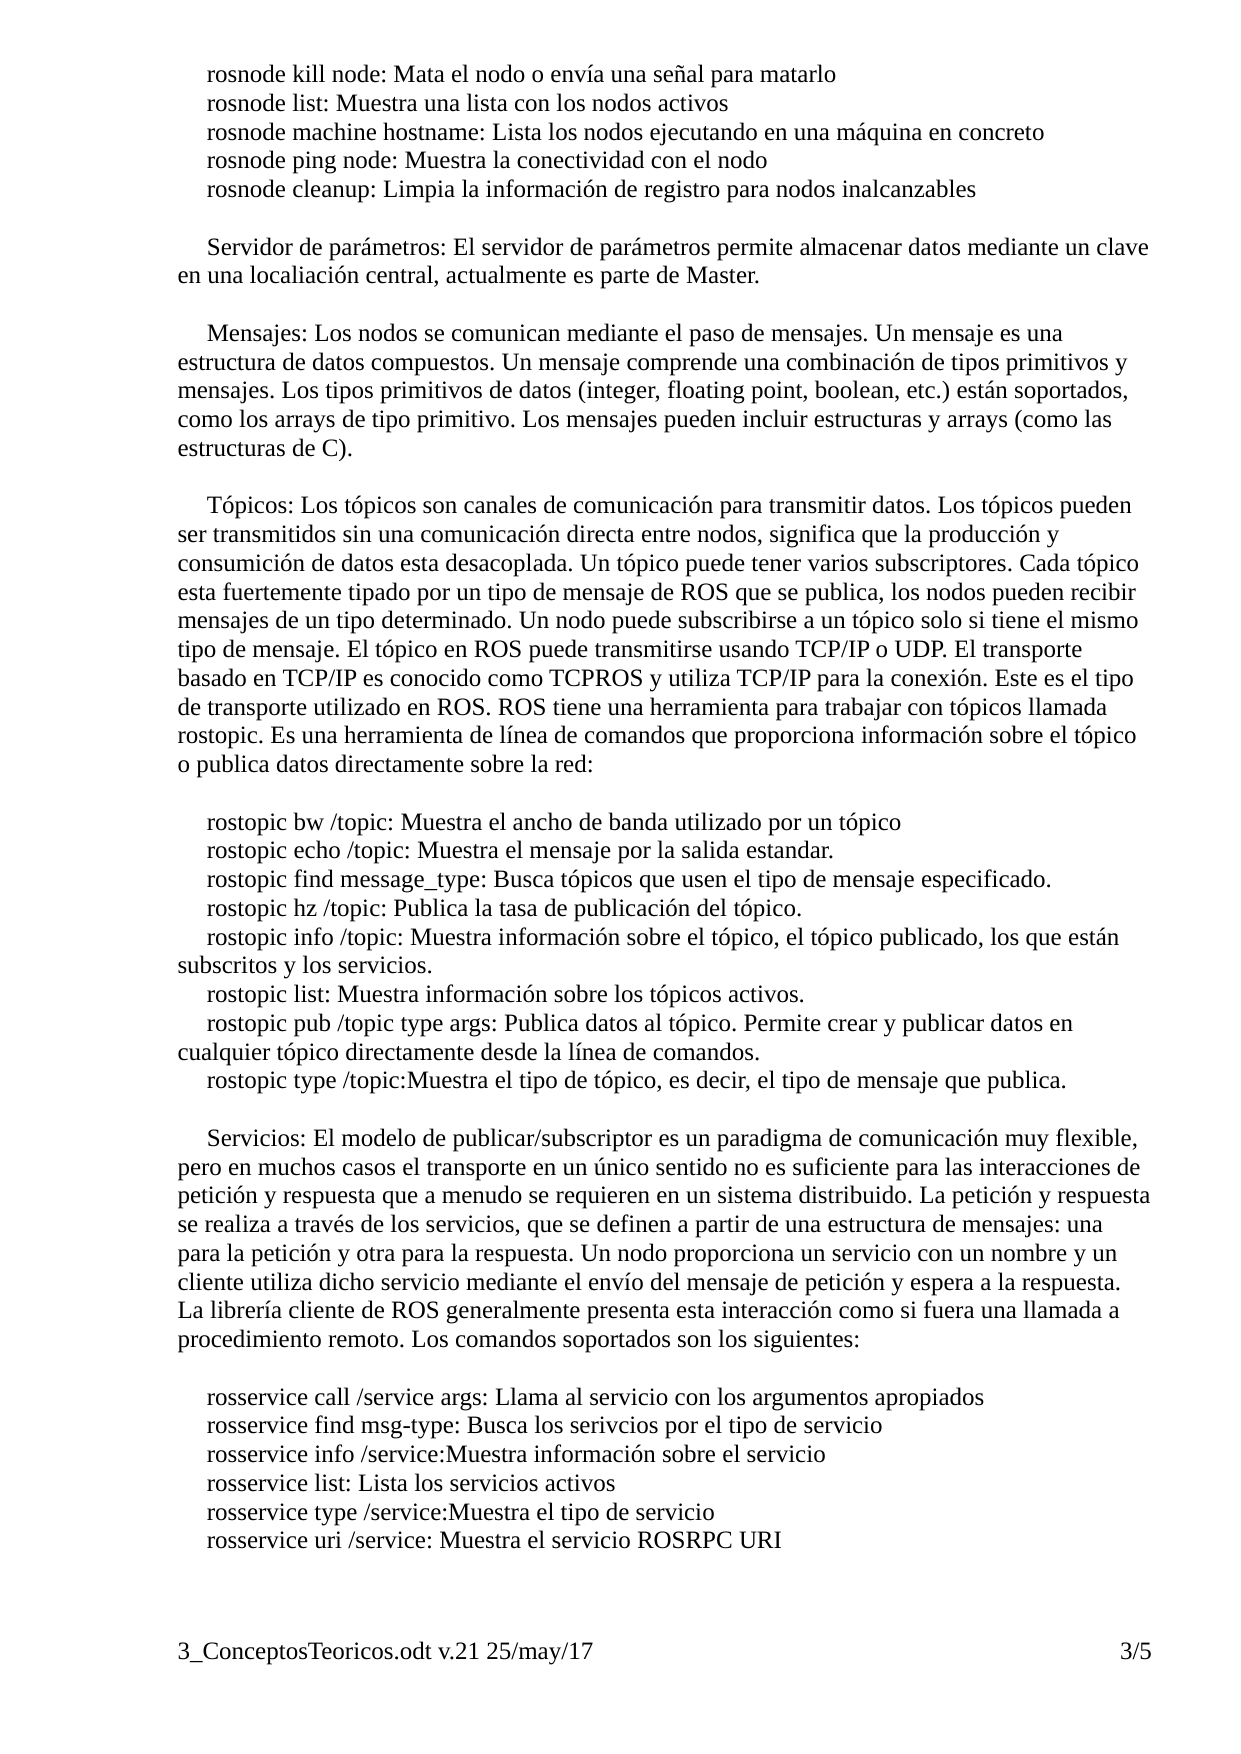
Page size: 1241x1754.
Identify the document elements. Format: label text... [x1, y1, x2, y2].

text rosnode machine hostname: Lista los nodos ejecutando en una máquina en concreto [177, 117, 1152, 145]
text rosservice info /service:Muestra información sobre el servicio [177, 1439, 1152, 1468]
text rosnode kill node: Mata el nodo o envía una señal para matarlo [177, 59, 1152, 88]
text rostopic hz /topic: Publica la tasa de publicación del tópico. [177, 893, 1152, 922]
text rosnode ping node: Muestra la conectividad con el nodo [177, 145, 1152, 174]
text rosservice type /service:Muestra el tipo de servicio [177, 1497, 1152, 1525]
text rosservice list: Lista los servicios activos [177, 1468, 1152, 1497]
text Servidor de parámetros: El servidor de parámetros permite almacenar datos mediante un clave en una localiación central, actualmente es parte de Master. [177, 232, 1152, 289]
text rosnode cleanup: Limpia la información de registro para nodos inalcanzables [177, 174, 1152, 203]
text Mensajes: Los nodos se comunican mediante el paso de mensajes. Un mensaje es una estructura de datos compuestos. Un mensaje comprende una combinación de tipos primitivos y mensajes. Los tipos primitivos de datos (integer, floating point, boolean, etc.) están soportados, como los arrays de tipo primitivo. Los mensajes pueden incluir estructuras y arrays (como las estructuras de C). [177, 318, 1152, 462]
text rosnode list: Muestra una lista con los nodos activos [177, 88, 1152, 117]
text Tópicos: Los tópicos son canales de comunicación para transmitir datos. Los tópicos pueden ser transmitidos sin una comunicación directa entre nodos, significa que la producción y consumición de datos esta desacoplada. Un tópico puede tener varios subscriptores. Cada tópico esta fuertemente tipado por un tipo de mensaje de ROS que se publica, los nodos pueden recibir mensajes de un tipo determinado. Un nodo puede subscribirse a un tópico solo si tiene el mismo tipo de mensaje. El tópico en ROS puede transmitirse usando TCP/IP o UDP. El transporte basado en TCP/IP es conocido como TCPROS y utiliza TCP/IP para la conexión. Este es el tipo de transporte utilizado en ROS. ROS tiene una herramienta para trabajar con tópicos llamada rostopic. Es una herramienta de línea de comandos que proporciona información sobre el tópico o publica datos directamente sobre la red: [177, 490, 1152, 778]
text rostopic echo /topic: Muestra el mensaje por la salida estandar. [177, 835, 1152, 864]
text Servicios: El modelo de publicar/subscriptor es un paradigma de comunicación muy flexible, pero en muchos casos el transporte en un único sentido no es suficiente para las interacciones de petición y respuesta que a menudo se requieren en un sistema distribuido. La petición y respuesta se realiza a través de los servicios, que se definen a partir de una estructura de mensajes: una para la petición y otra para la respuesta. Un nodo proporciona un servicio con un nombre y un cliente utiliza dicho servicio mediante el envío del mensaje de petición y espera a la respuesta. La librería cliente de ROS generalmente presenta esta interacción como si fuera una llamada a procedimiento remoto. Los comandos soportados son los siguientes: [177, 1123, 1152, 1353]
text rostopic list: Muestra información sobre los tópicos activos. [177, 979, 1152, 1008]
text rostopic type /topic:Muestra el tipo de tópico, es decir, el tipo de mensaje que publica. [177, 1065, 1152, 1094]
text rostopic pub /topic type args: Publica datos al tópico. Permite crear y publicar datos en cualquier tópico directamente desde la línea de comandos. [177, 1008, 1152, 1065]
text rosservice uri /service: Muestra el servicio ROSRPC URI [177, 1525, 1152, 1554]
text rosservice find msg-type: Busca los serivcios por el tipo de servicio [177, 1410, 1152, 1439]
text rostopic bw /topic: Muestra el ancho de banda utilizado por un tópico [177, 807, 1152, 835]
text rostopic info /topic: Muestra información sobre el tópico, el tópico publicado, los que están subscritos y los servicios. [177, 922, 1152, 979]
text rosservice call /service args: Llama al servicio con los argumentos apropiados [177, 1382, 1152, 1410]
text rostopic find message_type: Busca tópicos que usen el tipo de mensaje especificado. [177, 864, 1152, 893]
